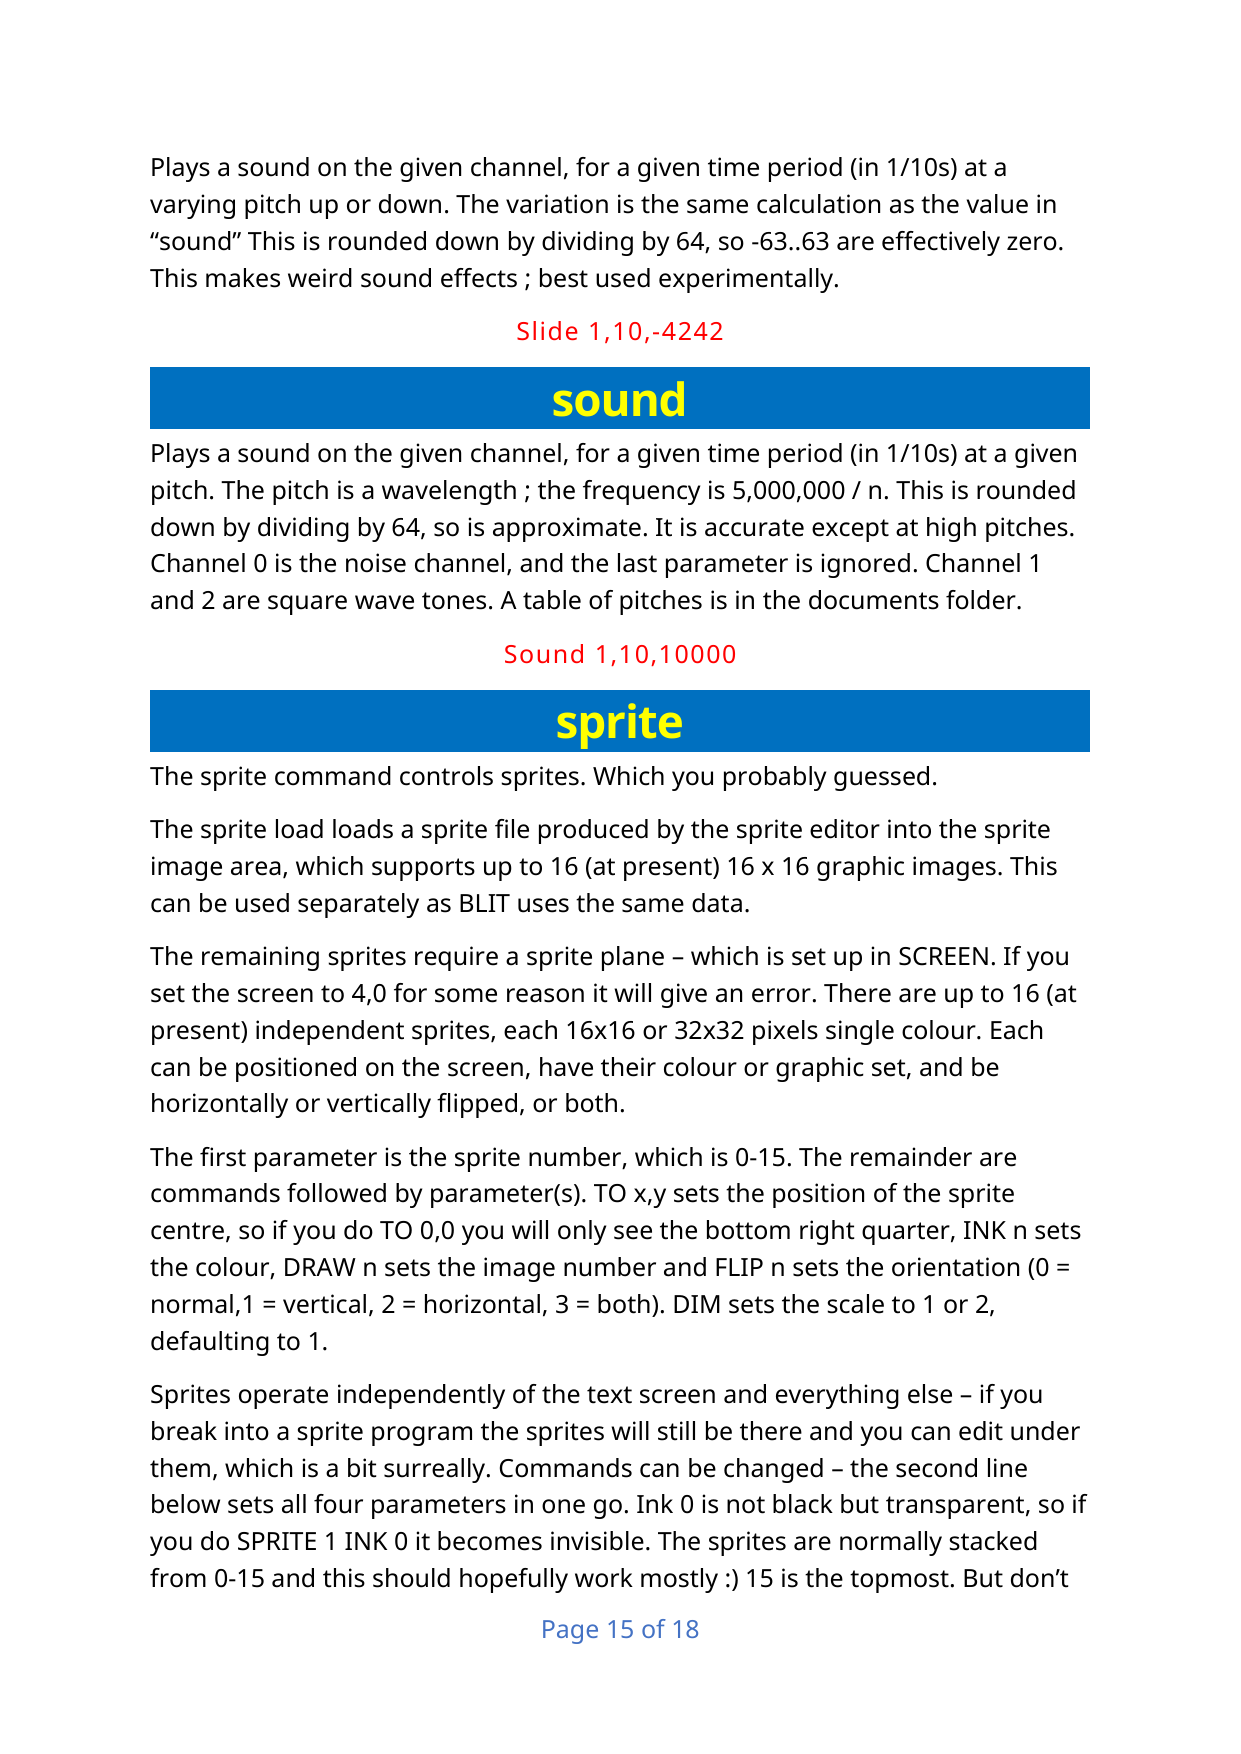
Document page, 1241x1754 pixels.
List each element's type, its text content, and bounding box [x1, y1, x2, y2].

text The sprite command controls sprites. Which you probably guessed. [150, 758, 1090, 792]
text Plays a sound on the given channel, for a given time period (in 1/10s) at a given pitch. The pitch is a wavelength ; the frequency is 5,000,000 / n. This is rounded down by dividing by 64, so is approximate. It is accurate except at high pitches. Channel 0 is the noise channel, and the last parameter is ignored. Channel 1 and 2 are square wave tones. A table of pitches is in the documents folder. [150, 436, 1090, 617]
text Plays a sound on the given channel, for a given time period (in 1/10s) at a varying pitch up or down. The variation is the same calculation as the value in “sound” This is rounded down by dividing by 64, so -63..63 are effectively zero. This makes weird sound effects ; best used experimentally. [150, 150, 1090, 294]
subtitle Sound 1,10,10000 [150, 636, 1090, 670]
text The sprite load loads a sprite file produced by the sprite editor into the sprite image area, which supports up to 16 (at present) 16 x 16 graphic images. This can be used separately as BLIT uses the same data. [150, 812, 1090, 919]
text Sprites operate independently of the text screen and everything else – if you break into a sprite program the sprites will still be there and you can edit under them, which is a bit surreally. Commands can be changed – the second line below sets all four parameters in one go. Ink 0 is not black but transparent, so if you do SPRITE 1 INK 0 it becomes invisible. The sprites are normally stacked from 0-15 and this should hopefully work mostly :) 15 is the topmost. But don’t [150, 1377, 1090, 1594]
text The first parameter is the sprite number, which is 0-15. The remainder are commands followed by parameter(s). TO x,y sets the position of the sprite centre, so if you do TO 0,0 you will only see the bottom right quarter, INK n sets the colour, DRAW n sets the image number and FLIP n sets the orientation (0 = normal,1 = vertical, 2 = horizontal, 3 = both). DIM sets the scale to 1 or 2, defaulting to 1. [150, 1139, 1090, 1357]
text The remaining sprites require a sprite plane – which is set up in SCREEN. If you set the screen to 4,0 for some reason it will give an error. There are up to 16 (at present) independent sprites, each 16x16 or 32x32 pixels single colour. Each can be positioned on the screen, have their colour or graphic set, and be horizontally or vertically flipped, or both. [150, 939, 1090, 1120]
title sound [150, 367, 1090, 429]
subtitle Slide 1,10,-4242 [150, 314, 1090, 348]
title sprite [150, 690, 1090, 752]
